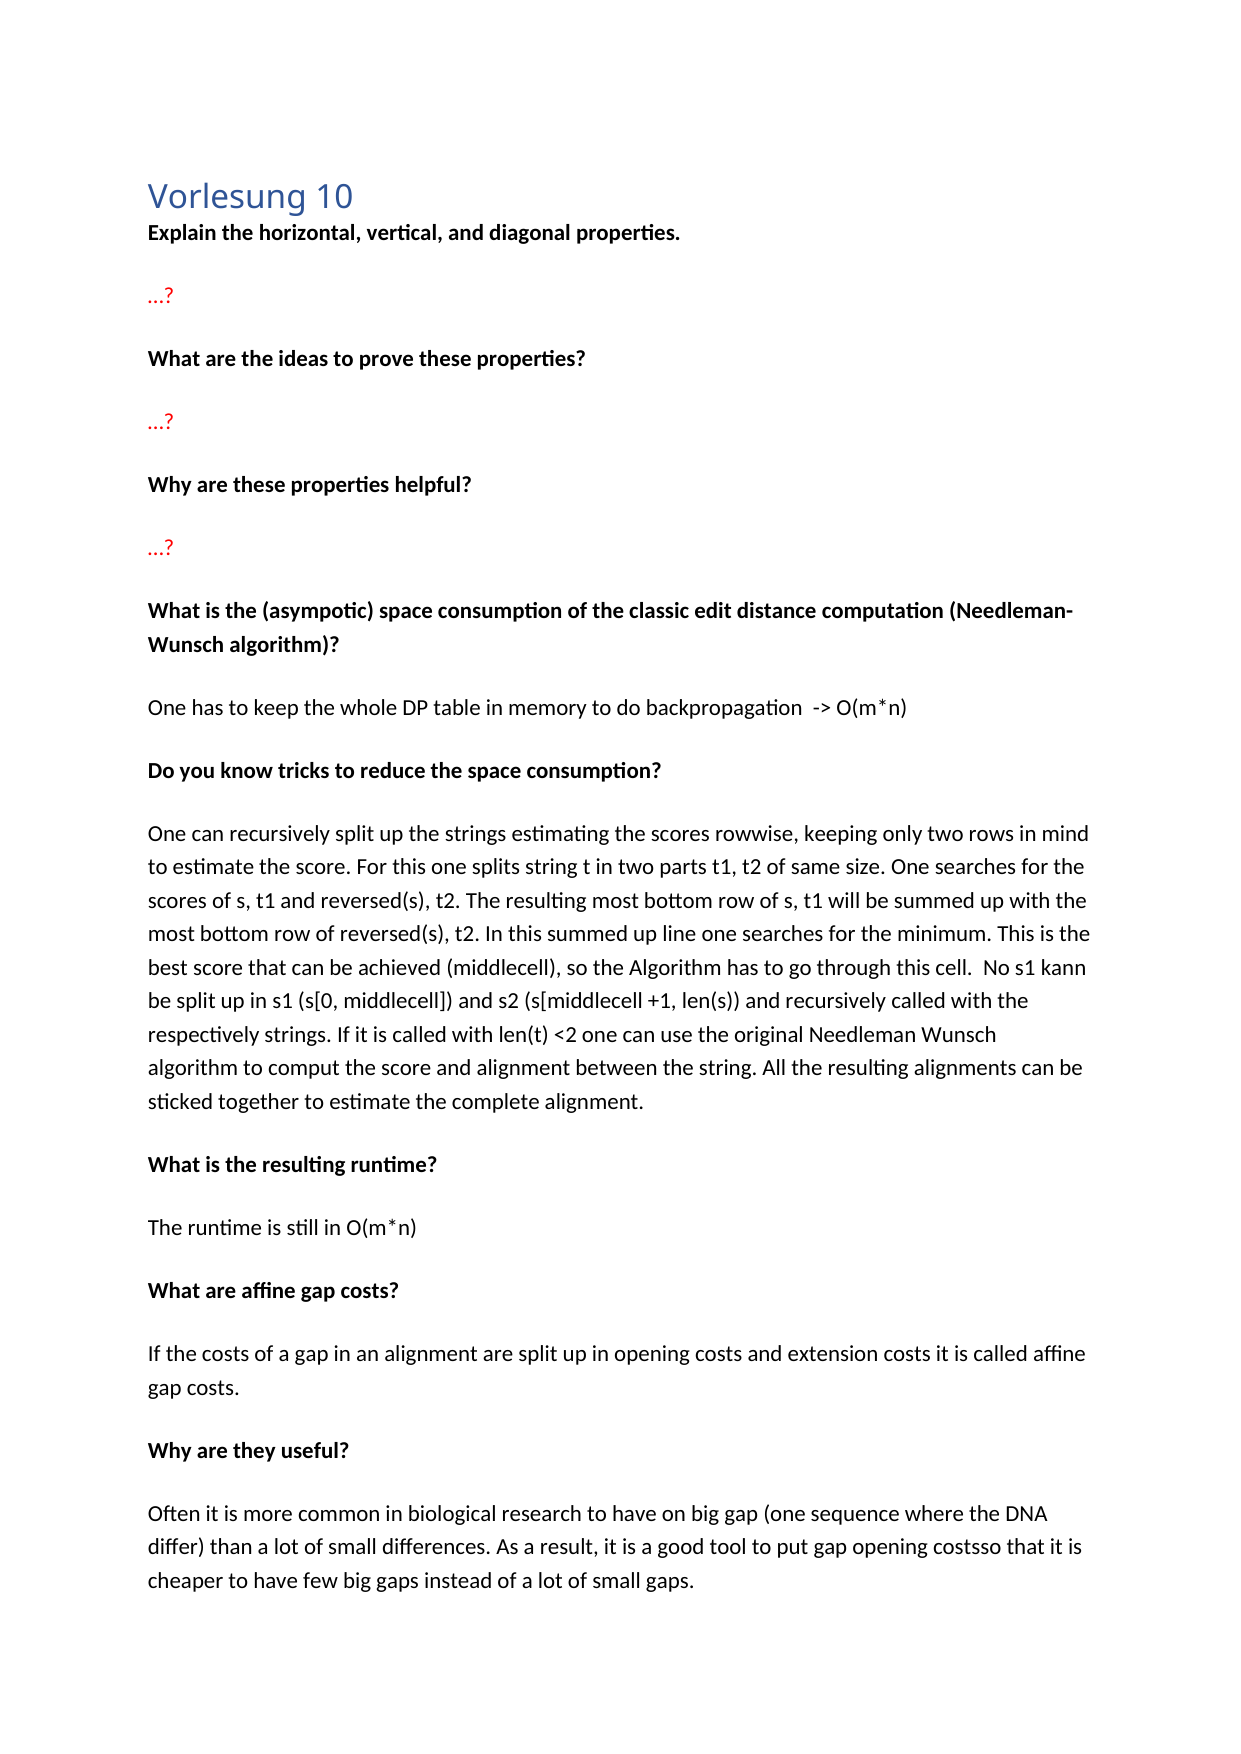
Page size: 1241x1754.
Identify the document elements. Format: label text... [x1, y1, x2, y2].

text …? [148, 533, 1093, 561]
text Explain the horizontal, vertical, and diagonal properties. [148, 218, 1093, 246]
subtitle Vorlesung 10 [148, 173, 1093, 218]
text What is the (asympotic) space consumption of the classic edit distance computation (Needleman-Wunsch algorithm)? [148, 596, 1093, 658]
text Do you know tricks to reduce the space consumption? [148, 756, 1093, 784]
text What are the ideas to prove these properties? [148, 344, 1093, 372]
text If the costs of a gap in an alignment are split up in opening costs and extension costs it is called affine gap costs. [148, 1339, 1093, 1401]
text …? [148, 407, 1093, 435]
text One has to keep the whole DP table in memory to do backpropagation -> O(m*n) [148, 693, 1093, 721]
text The runtime is still in O(m*n) [148, 1213, 1093, 1241]
text What is the resulting runtime? [148, 1150, 1093, 1178]
text Why are they useful? [148, 1436, 1093, 1464]
text Why are these properties helpful? [148, 470, 1093, 498]
text One can recursively split up the strings estimating the scores rowwise, keeping only two rows in mind to estimate the score. For this one splits string t in two parts t1, t2 of same size. One searches for the scores of s, t1 and reversed(s), t2. The resulting most bottom row of s, t1 will be summed up with the most bottom row of reversed(s), t2. In this summed up line one searches for the minimum. This is the best score that can be achieved (middlecell), so the Algorithm has to go through this cell. No s1 kann be split up in s1 (s[0, middlecell]) and s2 (s[middlecell +1, len(s)) and recursively called with the respectively strings. If it is called with len(t) <2 one can use the original Needleman Wunsch algorithm to comput the score and alignment between the string. All the resulting alignments can be sticked together to estimate the complete alignment. [148, 819, 1093, 1115]
text …? [148, 281, 1093, 309]
text What are affine gap costs? [148, 1276, 1093, 1304]
text Often it is more common in biological research to have on big gap (one sequence where the DNA differ) than a lot of small differences. As a result, it is a good tool to put gap opening costsso that it is cheaper to have few big gaps instead of a lot of small gaps. [148, 1499, 1093, 1594]
